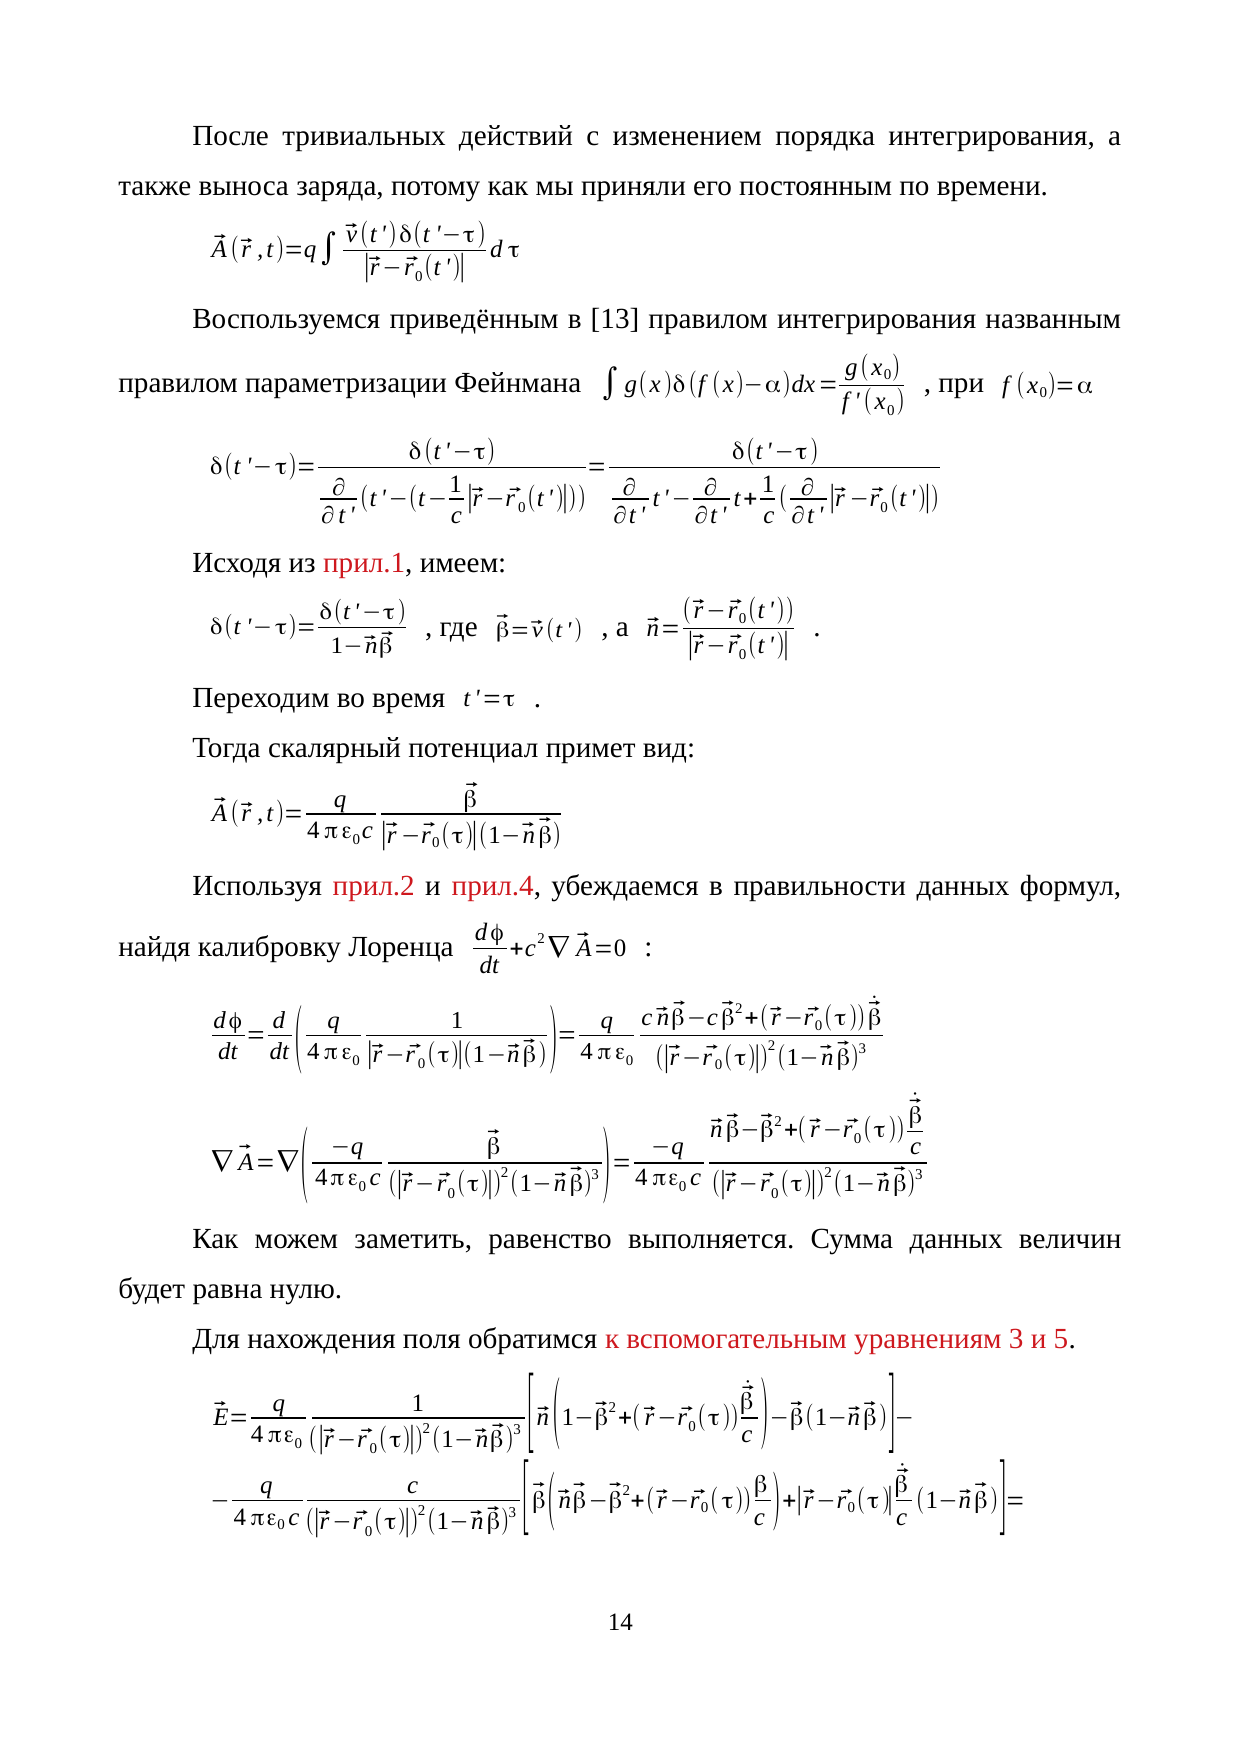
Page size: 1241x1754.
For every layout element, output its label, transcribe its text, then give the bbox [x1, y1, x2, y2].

text Исходя из прил.1, имеем: [118, 545, 1122, 579]
text После тривиальных действий с изменением порядка интегрирования, а также выноса заряда, потому как мы приняли его постоянным по времени. [118, 118, 1122, 202]
text Как можем заметить, равенство выполняется. Сумма данных величин будет равна нулю. [118, 1221, 1122, 1305]
text Для нахождения поля обратимся к вспомогательным уравнениям 3 и 5. [118, 1322, 1122, 1355]
text Воспользуемся приведённым в [13] правилом интегрирования названным правилом параметризации Фейнмана, при [118, 301, 1122, 419]
text , где, а. [118, 595, 1122, 663]
text Используя прил.2 и прил.4, убеждаемся в правильности данных формул, найдя калибровку Лоренца: [118, 868, 1122, 978]
text Тогда скалярный потенциал примет вид: [118, 730, 1122, 764]
text Переходим во время. [118, 680, 1122, 713]
